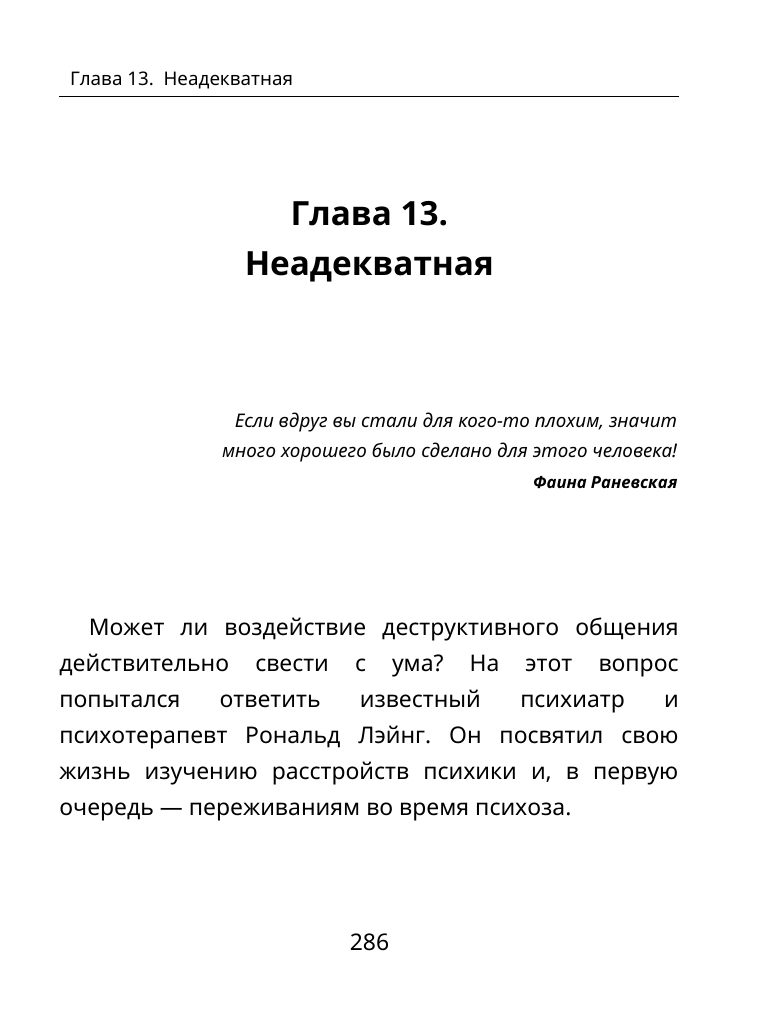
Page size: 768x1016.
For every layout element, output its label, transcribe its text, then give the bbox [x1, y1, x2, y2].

text Если вдруг вы стали для кого-то плохим, значит много хорошего было сделано для этого человека! [207, 403, 679, 463]
text Может ли воздействие деструктивного общения действительно свести с ума? На этот вопрос попытался ответить известный психиатр и психотерапевт Рональд Лэйнг. Он посвятил свою жизнь изучению расстройств психики и, в первую очередь — переживаниям во время психоза. [59, 611, 679, 822]
text Фаина Раневская [118, 463, 679, 493]
subtitle Глава 13. Неадекватная [59, 185, 679, 285]
